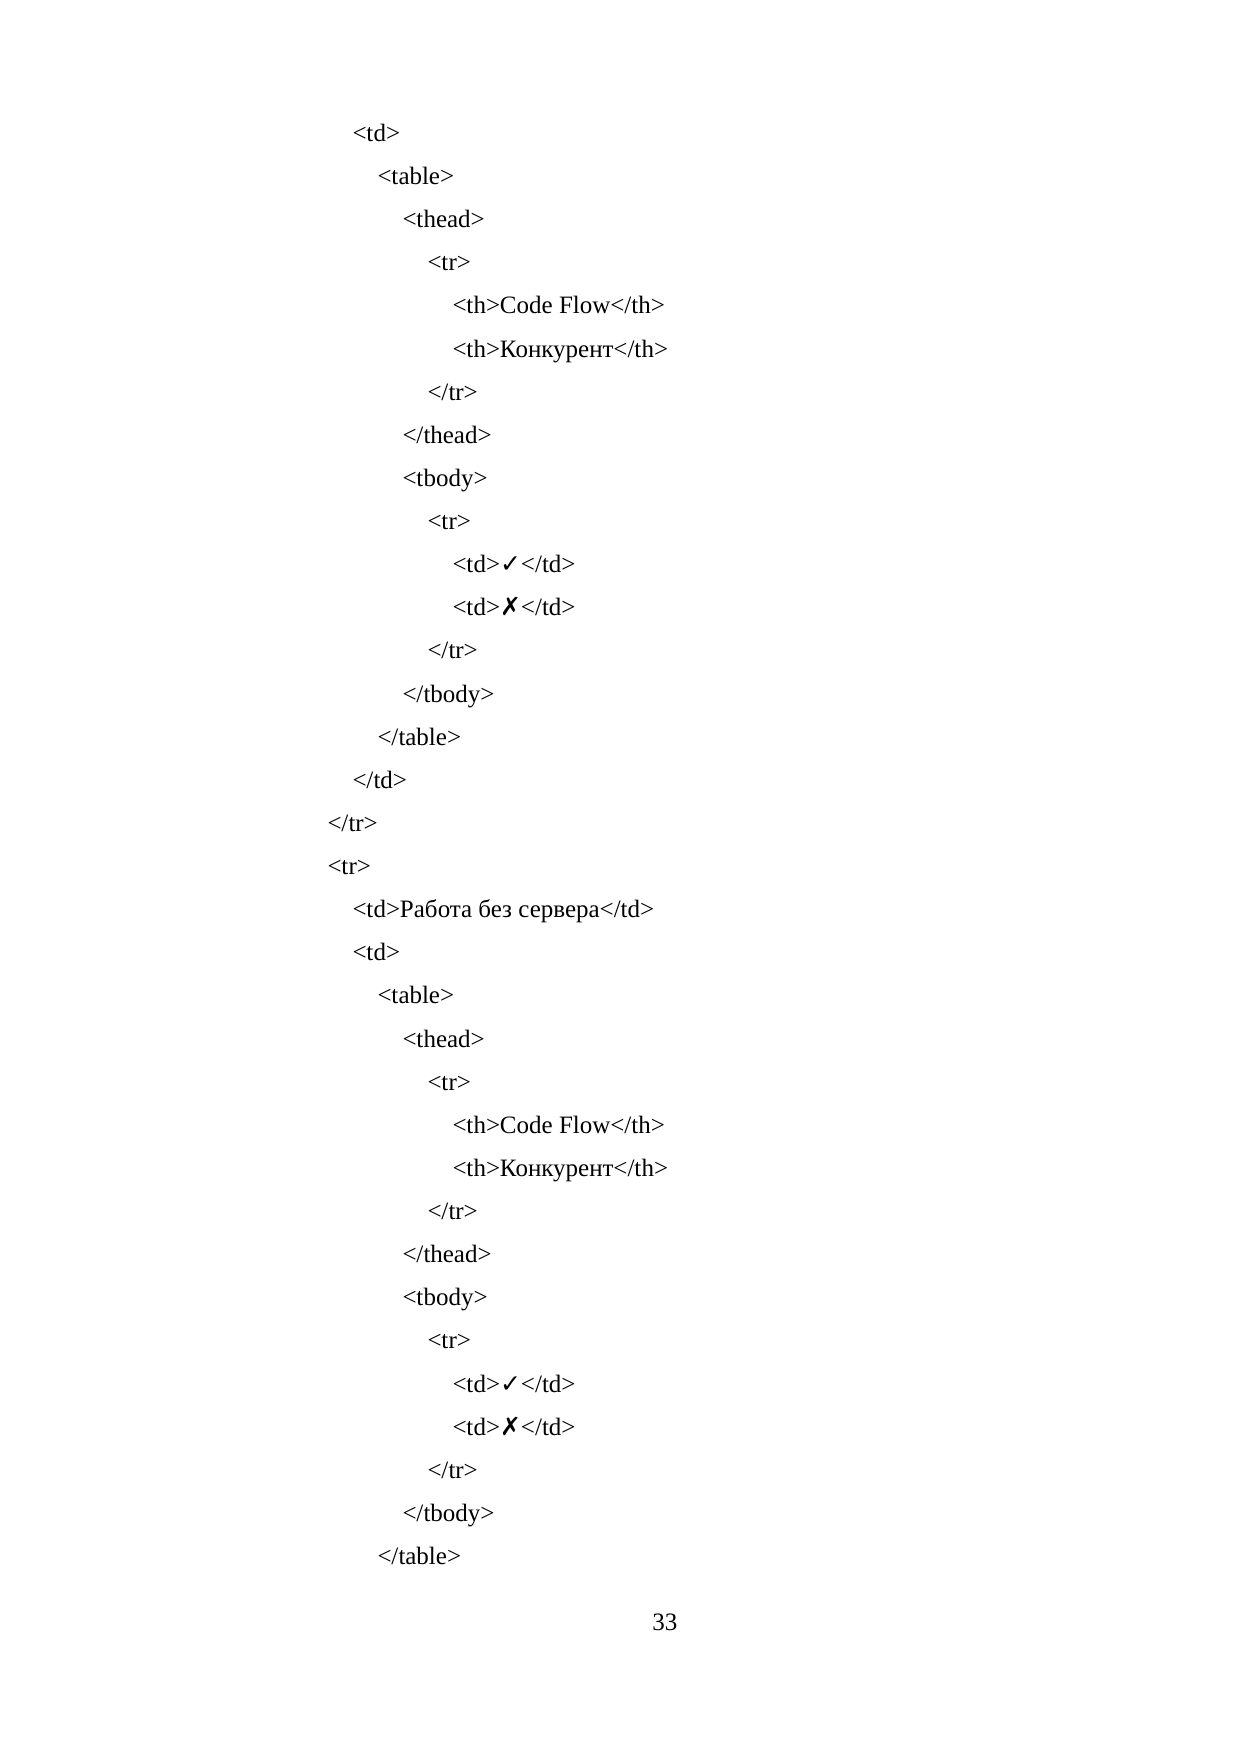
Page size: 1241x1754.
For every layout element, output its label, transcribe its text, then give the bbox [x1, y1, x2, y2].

text <th>Конкурент</th> [177, 1153, 1152, 1182]
text <thead> [177, 204, 1152, 233]
text <tr> [177, 1326, 1152, 1354]
text <tr> [177, 1067, 1152, 1096]
text <td> [177, 118, 1152, 147]
text <tbody> [177, 463, 1152, 492]
text </tbody> [177, 1498, 1152, 1527]
text <table> [177, 161, 1152, 190]
text <td> [177, 937, 1152, 966]
text </td> [177, 765, 1152, 794]
text </thead> [177, 420, 1152, 449]
text </table> [177, 1541, 1152, 1570]
text <thead> [177, 1024, 1152, 1052]
text <td>✗</td> [177, 1412, 1152, 1441]
text <td>✓</td> [177, 1369, 1152, 1397]
text </tbody> [177, 679, 1152, 707]
text <td>Работа без сервера</td> [177, 894, 1152, 923]
text </tr> [177, 1196, 1152, 1225]
text </tr> [177, 808, 1152, 837]
text <table> [177, 981, 1152, 1009]
text <tr> [177, 851, 1152, 880]
text <th>Code Flow</th> [177, 1110, 1152, 1139]
text <tr> [177, 247, 1152, 276]
text <tbody> [177, 1282, 1152, 1311]
text <th>Конкурент</th> [177, 334, 1152, 362]
text <tr> [177, 506, 1152, 535]
text </tr> [177, 1455, 1152, 1484]
text <th>Code Flow</th> [177, 291, 1152, 319]
text </table> [177, 722, 1152, 751]
text </tr> [177, 377, 1152, 406]
text <td>✗</td> [177, 592, 1152, 621]
text </tr> [177, 636, 1152, 664]
text </thead> [177, 1239, 1152, 1268]
text <td>✓</td> [177, 549, 1152, 578]
